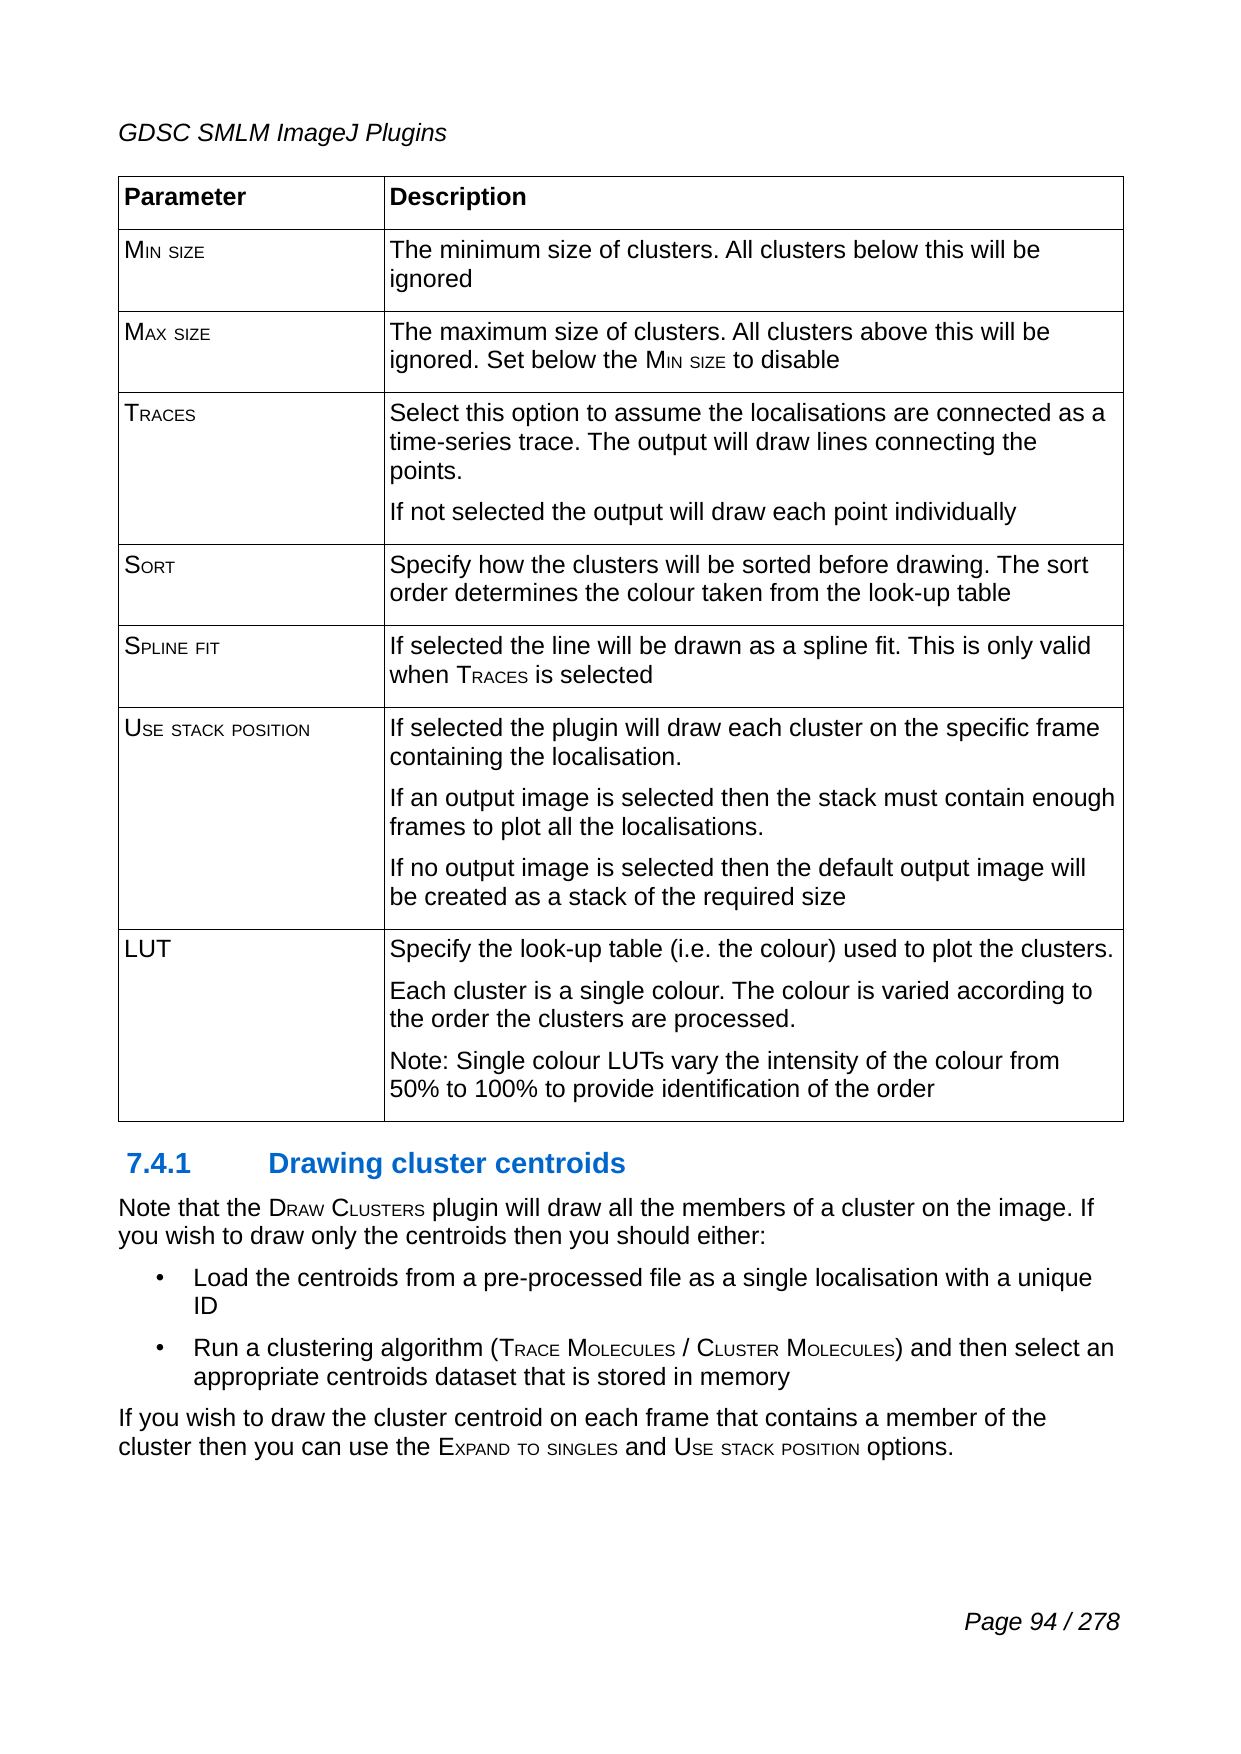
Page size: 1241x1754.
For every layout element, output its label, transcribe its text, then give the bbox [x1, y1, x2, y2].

table_cell Use stack position [119, 708, 384, 928]
table_cell The maximum size of clusters. All clusters above this will be ignored. Set below the Min size to disable [385, 312, 1123, 392]
table_cell Sort [119, 545, 384, 625]
table_cell If selected the plugin will draw each cluster on the specific frame containing the localisation. If an output image is selected then the stack must contain enough frames to plot all the localisations. If no output image is selected then the default output image will be created as a stack of the required size [385, 708, 1123, 928]
list Load the centroids from a pre-processed file as a single localisation with a unique ID [156, 1262, 1122, 1320]
text Note that the Draw Clusters plugin will draw all the members of a cluster on the image. If you wish to draw only the centroids then you should either: [118, 1192, 1122, 1250]
text If you wish to draw the cluster centroid on each frame that contains a member of the cluster then you can use the Expand to singles and Use stack position options. [118, 1403, 1122, 1460]
table_cell If selected the line will be drawn as a spline fit. This is only valid when Traces is selected [385, 626, 1123, 707]
table_header Description [385, 177, 1123, 229]
table_cell Min size [119, 230, 384, 311]
table_cell Specify the look-up table (i.e. the colour) used to plot the clusters. Each cluster is a single colour. The colour is varied according to the order the clusters are processed. Note: Single colour LUTs vary the intensity of the colour from 50% to 100% to provide identification of the order [385, 930, 1123, 1121]
table_cell Max size [119, 312, 384, 392]
table_header Parameter [119, 177, 384, 229]
table_cell Spline fit [119, 626, 384, 707]
table_cell LUT [119, 930, 384, 1121]
table_cell Specify how the clusters will be sorted before drawing. The sort order determines the colour taken from the look-up table [385, 545, 1123, 625]
subtitle Drawing cluster centroids [118, 1146, 1122, 1180]
table_cell Traces [119, 393, 384, 544]
list Run a clustering algorithm (Trace Molecules / Cluster Molecules) and then select an appropriate centroids dataset that is stored in memory [156, 1333, 1122, 1390]
table_cell Select this option to assume the localisations are connected as a time-series trace. The output will draw lines connecting the points. If not selected the output will draw each point individually [385, 393, 1123, 544]
table_cell The minimum size of clusters. All clusters below this will be ignored [385, 230, 1123, 311]
